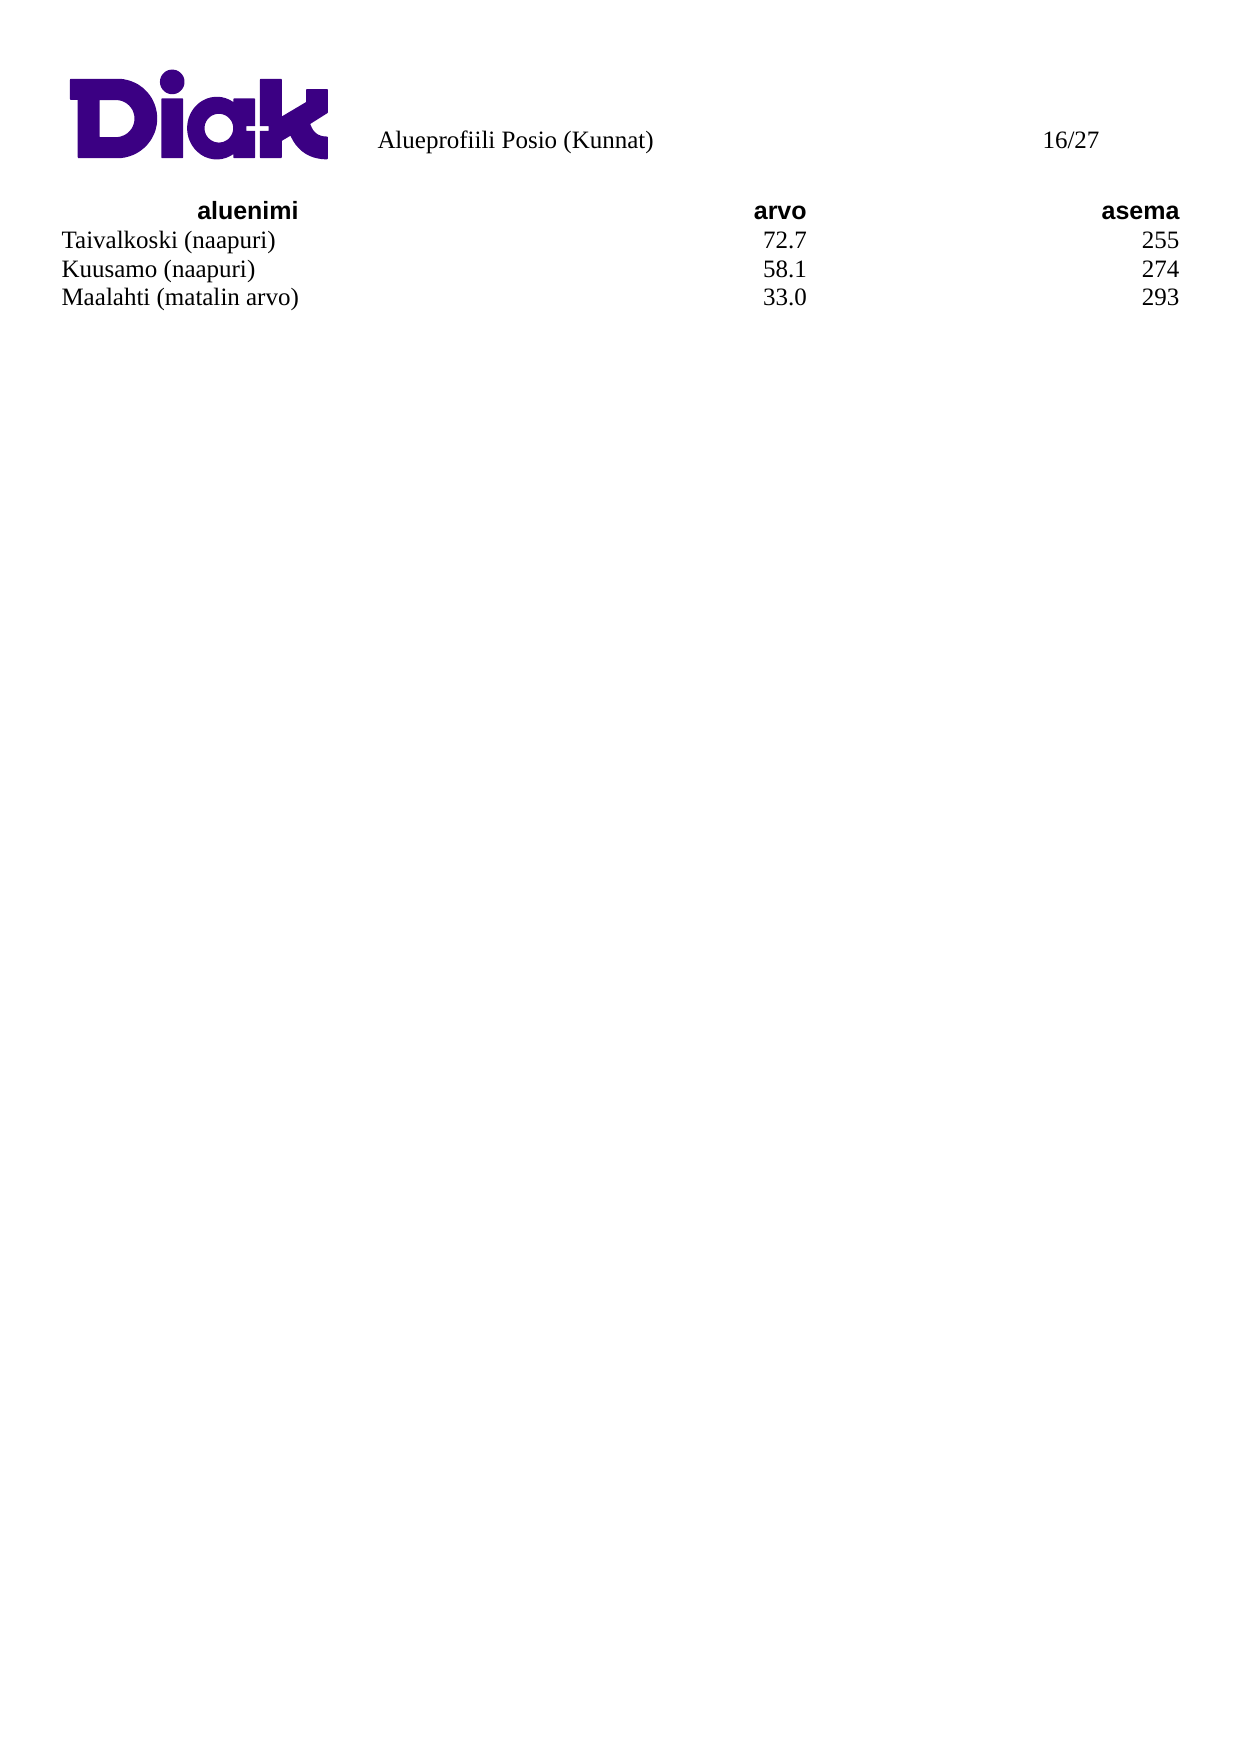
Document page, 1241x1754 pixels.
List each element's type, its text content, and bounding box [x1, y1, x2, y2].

table_header asema [806, 196, 1179, 225]
table_cell 33.0 [434, 283, 806, 311]
table_cell Kuusamo (naapuri) [61, 254, 434, 282]
table_cell 72.7 [434, 225, 806, 254]
table_cell Taivalkoski (naapuri) [61, 225, 434, 254]
table_cell 255 [806, 225, 1179, 254]
table_header arvo [434, 196, 806, 225]
table_cell 274 [806, 254, 1179, 282]
table_cell Maalahti (matalin arvo) [61, 283, 434, 311]
table_cell 58.1 [434, 254, 806, 282]
table_cell 293 [806, 283, 1179, 311]
table_header aluenimi [61, 196, 434, 225]
